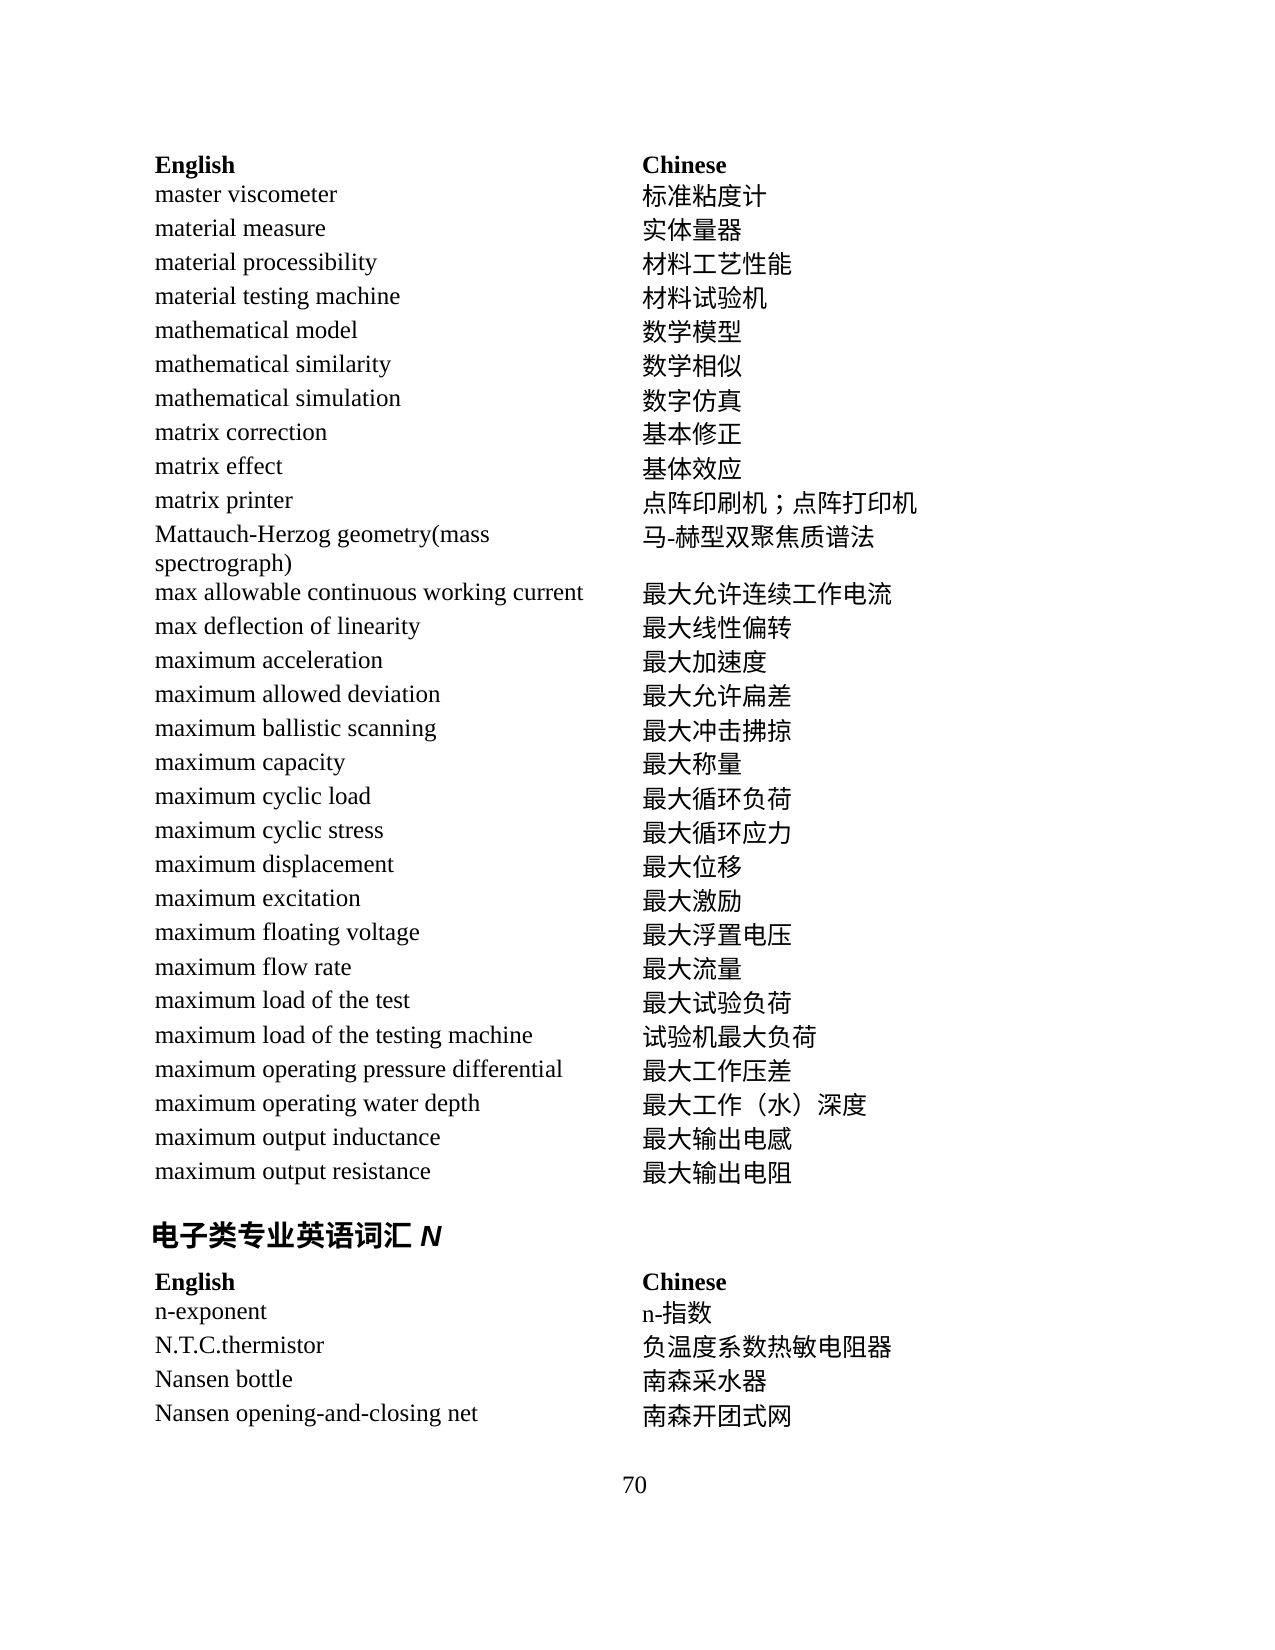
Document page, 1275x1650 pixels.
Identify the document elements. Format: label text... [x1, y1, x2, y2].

table_cell Nansen opening-and-closing net [150, 1398, 637, 1432]
table_cell 最大称量 [638, 747, 1125, 781]
table_cell maximum allowed deviation [150, 679, 637, 713]
table_cell maximum output inductance [150, 1122, 637, 1156]
table_cell matrix printer [150, 485, 637, 519]
table_cell N.T.C.thermistor [150, 1330, 637, 1364]
table_cell 最大线性偏转 [638, 611, 1125, 645]
table_cell maximum acceleration [150, 645, 637, 679]
table_cell 最大输出电阻 [638, 1156, 1125, 1190]
table_cell n-指数 [638, 1296, 1125, 1330]
table_cell 最大允许连续工作电流 [638, 577, 1125, 611]
table_header Chinese [638, 150, 1125, 179]
table_header English [150, 150, 637, 179]
table_cell master viscometer [150, 179, 637, 213]
table_cell maximum cyclic load [150, 781, 637, 815]
table_cell material measure [150, 213, 637, 247]
table_cell Mattauch-Herzog geometry(mass spectrograph) [150, 519, 637, 577]
table_cell maximum operating water depth [150, 1088, 637, 1122]
table_cell 点阵印刷机；点阵打印机 [638, 485, 1125, 519]
table_cell 最大工作压差 [638, 1054, 1125, 1088]
table_cell maximum ballistic scanning [150, 713, 637, 747]
table_cell 数学相似 [638, 349, 1125, 383]
table_cell 标准粘度计 [638, 179, 1125, 213]
table_cell 最大浮置电压 [638, 918, 1125, 952]
table_cell 试验机最大负荷 [638, 1020, 1125, 1054]
table_cell 马-赫型双聚焦质谱法 [638, 519, 1125, 577]
table_cell max allowable continuous working current [150, 577, 637, 611]
table_cell 最大激励 [638, 884, 1125, 917]
table_cell 南森采水器 [638, 1364, 1125, 1398]
table_cell mathematical similarity [150, 349, 637, 383]
table_cell 数字仿真 [638, 383, 1125, 417]
table_cell mathematical simulation [150, 383, 637, 417]
table_cell 最大冲击拂掠 [638, 713, 1125, 747]
table_cell mathematical model [150, 315, 637, 349]
table_header English [150, 1267, 637, 1296]
table_cell maximum cyclic stress [150, 815, 637, 849]
table_cell 最大流量 [638, 952, 1125, 986]
table_cell n-exponent [150, 1296, 637, 1330]
table_cell 最大允许扁差 [638, 679, 1125, 713]
table_cell 南森开团式网 [638, 1398, 1125, 1432]
table_header Chinese [638, 1267, 1125, 1296]
table_cell maximum capacity [150, 747, 637, 781]
table_cell 基体效应 [638, 451, 1125, 485]
table_cell maximum load of the testing machine [150, 1020, 637, 1054]
subtitle 电子类专业英语词汇 N [150, 1215, 1125, 1255]
table_cell maximum floating voltage [150, 918, 637, 952]
table_cell maximum excitation [150, 884, 637, 917]
table_cell 基本修正 [638, 417, 1125, 451]
table_cell maximum operating pressure differential [150, 1054, 637, 1088]
table_cell 最大输出电感 [638, 1122, 1125, 1156]
table_cell 实体量器 [638, 213, 1125, 247]
table_cell maximum load of the test [150, 986, 637, 1020]
table_cell 最大循环负荷 [638, 781, 1125, 815]
table_cell maximum flow rate [150, 952, 637, 986]
table_cell 最大工作（水）深度 [638, 1088, 1125, 1122]
table_cell material testing machine [150, 281, 637, 315]
table_cell matrix correction [150, 417, 637, 451]
table_cell maximum output resistance [150, 1156, 637, 1190]
table_cell 最大试验负荷 [638, 986, 1125, 1020]
table_cell 负温度系数热敏电阻器 [638, 1330, 1125, 1364]
table_cell 最大加速度 [638, 645, 1125, 679]
table_cell material processibility [150, 247, 637, 281]
table_cell max deflection of linearity [150, 611, 637, 645]
table_cell maximum displacement [150, 849, 637, 883]
table_cell matrix effect [150, 451, 637, 485]
table_cell Nansen bottle [150, 1364, 637, 1398]
table_cell 材料工艺性能 [638, 247, 1125, 281]
table_cell 数学模型 [638, 315, 1125, 349]
table_cell 最大位移 [638, 849, 1125, 883]
table_cell 最大循环应力 [638, 815, 1125, 849]
table_cell 材料试验机 [638, 281, 1125, 315]
